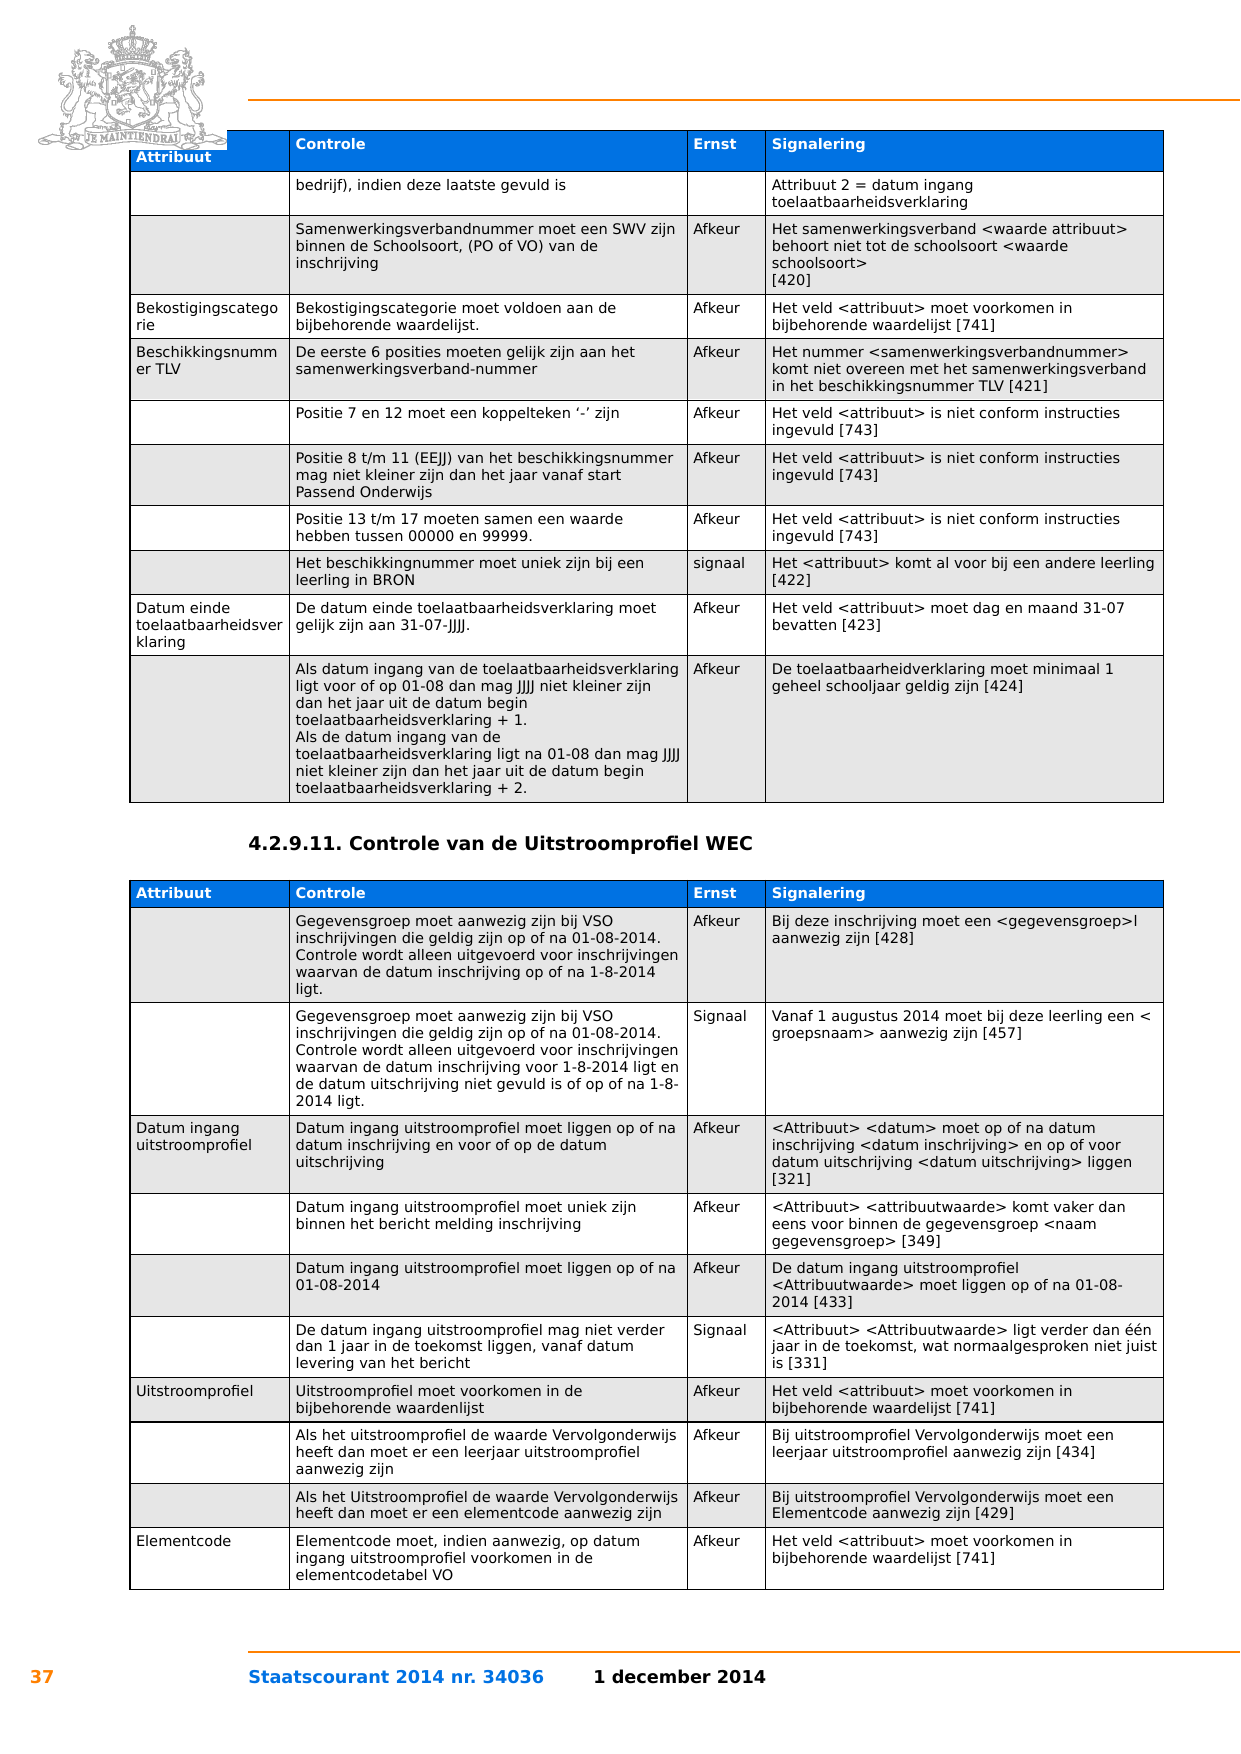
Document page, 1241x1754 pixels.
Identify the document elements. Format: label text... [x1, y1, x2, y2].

table_cell Gegevensgroep moet aanwezig zijn bij VSO inschrijvingen die geldig zijn op of na 01-08-2014. Controle wordt alleen uitgevoerd voor inschrijvingen waarvan de datum inschrijving voor 1-8-2014 ligt en de datum uitschrijving niet gevuld is of op of na 1-8-2014 ligt. [290, 1003, 687, 1114]
table_cell Bekostigingscategorie moet voldoen aan de bijbehorende waardelijst. [290, 295, 687, 338]
table_cell [131, 1423, 289, 1483]
table_header Ernst [688, 131, 765, 171]
table_cell Het veld <attribuut> moet voorkomen in bijbehorende waardelijst [741] [766, 295, 1163, 338]
table_cell Beschikkingsnummer TLV [131, 339, 289, 399]
table_cell Als datum ingang van de toelaatbaarheidsverklaring ligt voor of op 01-08 dan mag JJJJ niet kleiner zijn dan het jaar uit de datum begin toelaatbaarheidsverklaring + 1. Als de datum ingang van de toelaatbaarheidsverklaring ligt na 01-08 dan mag JJJJ niet kleiner zijn dan het jaar uit de datum begin toelaatbaarheidsverklaring + 2. [290, 656, 687, 802]
table_cell Het veld <attribuut> is niet conform instructies ingevuld [743] [766, 506, 1163, 549]
table_cell <Attribuut> <attribuutwaarde> komt vaker dan eens voor binnen de gegevensgroep <naam gegevensgroep> [349] [766, 1194, 1163, 1254]
table_cell [131, 445, 289, 505]
table_cell Het nummer <samenwerkingsverbandnummer> komt niet overeen met het samenwerkingsverband in het beschikkingsnummer TLV [421] [766, 339, 1163, 399]
table_cell [131, 401, 289, 444]
table_cell Positie 7 en 12 moet een koppelteken ‘-’ zijn [290, 401, 687, 444]
table_cell Elementcode moet, indien aanwezig, op datum ingang uitstroomprofiel voorkomen in de elementcodetabel VO [290, 1528, 687, 1588]
table_cell Attribuut 2 = datum ingang toelaatbaarheidsverklaring [766, 172, 1163, 215]
table_cell Afkeur [688, 445, 765, 505]
table_cell Uitstroomprofiel moet voorkomen in de bijbehorende waardenlijst [290, 1378, 687, 1421]
table_cell De toelaatbaarheidverklaring moet minimaal 1 geheel schooljaar geldig zijn [424] [766, 656, 1163, 802]
table_cell Afkeur [688, 1255, 765, 1316]
table_cell Het veld <attribuut> is niet conform instructies ingevuld [743] [766, 401, 1163, 444]
table_cell De eerste 6 posities moeten gelijk zijn aan het samenwerkingsverband-nummer [290, 339, 687, 399]
table_cell Afkeur [688, 339, 765, 399]
table_cell Datum einde toelaatbaarheidsverklaring [131, 595, 289, 655]
table_cell Positie 13 t/m 17 moeten samen een waarde hebben tussen 00000 en 99999. [290, 506, 687, 549]
table_cell [131, 1317, 289, 1377]
table_cell Positie 8 t/m 11 (EEJJ) van het beschikkingsnummer mag niet kleiner zijn dan het jaar vanaf start Passend Onderwijs [290, 445, 687, 505]
table_cell Bij uitstroomprofiel Vervolgonderwijs moet een Elementcode aanwezig zijn [429] [766, 1484, 1163, 1527]
table_header Signalering [766, 881, 1163, 907]
table_header Signalering [766, 131, 1163, 171]
table_cell Afkeur [688, 656, 765, 802]
table_cell Het veld <attribuut> is niet conform instructies ingevuld [743] [766, 445, 1163, 505]
table_cell Samenwerkingsverbandnummer moet een SWV zijn binnen de Schoolsoort, (PO of VO) van de inschrijving [290, 216, 687, 294]
table_cell Als het Uitstroomprofiel de waarde Vervolgonderwijs heeft dan moet er een elementcode aanwezig zijn [290, 1484, 687, 1527]
table_cell Afkeur [688, 908, 765, 1002]
table_cell [131, 908, 289, 1002]
table_cell Afkeur [688, 1528, 765, 1588]
table_cell Vanaf 1 augustus 2014 moet bij deze leerling een < groepsnaam> aanwezig zijn [457] [766, 1003, 1163, 1114]
table_cell Het samenwerkingsverband <waarde attribuut> behoort niet tot de schoolsoort <waarde schoolsoort> [420] [766, 216, 1163, 294]
table_cell Afkeur [688, 506, 765, 549]
table_cell signaal [688, 551, 765, 594]
table_cell Bij deze inschrijving moet een <gegevensgroep>l aanwezig zijn [428] [766, 908, 1163, 1002]
table_cell Afkeur [688, 1423, 765, 1483]
table_header Controle [290, 131, 687, 171]
table_header Attribuut [131, 881, 289, 907]
table_cell [131, 1484, 289, 1527]
table_cell Datum ingang uitstroomprofiel moet liggen op of na datum inschrijving en voor of op de datum uitschrijving [290, 1116, 687, 1193]
table_cell bedrijf), indien deze laatste gevuld is [290, 172, 687, 215]
table_cell Gegevensgroep moet aanwezig zijn bij VSO inschrijvingen die geldig zijn op of na 01-08-2014. Controle wordt alleen uitgevoerd voor inschrijvingen waarvan de datum inschrijving op of na 1-8-2014 ligt. [290, 908, 687, 1002]
table_cell De datum ingang uitstroomprofiel mag niet verder dan 1 jaar in de toekomst liggen, vanaf datum levering van het bericht [290, 1317, 687, 1377]
table_cell [131, 551, 289, 594]
table_cell Het <attribuut> komt al voor bij een andere leerling [422] [766, 551, 1163, 594]
table_cell <Attribuut> <datum> moet op of na datum inschrijving <datum inschrijving> en op of voor datum uitschrijving <datum uitschrijving> liggen [321] [766, 1116, 1163, 1193]
table_cell [131, 1194, 289, 1254]
table_cell [131, 506, 289, 549]
table_cell [131, 172, 289, 215]
table_cell Afkeur [688, 1378, 765, 1421]
table_cell [131, 656, 289, 802]
table_cell Datum ingang uitstroomprofiel moet liggen op of na 01-08-2014 [290, 1255, 687, 1316]
table_cell Als het uitstroomprofiel de waarde Vervolgonderwijs heeft dan moet er een leerjaar uitstroomprofiel aanwezig zijn [290, 1423, 687, 1483]
table_cell Afkeur [688, 295, 765, 338]
table_cell De datum einde toelaatbaarheidsverklaring moet gelijk zijn aan 31-07-JJJJ. [290, 595, 687, 655]
table_cell <Attribuut> <Attribuutwaarde> ligt verder dan één jaar in de toekomst, wat normaalgesproken niet juist is [331] [766, 1317, 1163, 1377]
table_cell Afkeur [688, 1116, 765, 1193]
table_cell [131, 216, 289, 294]
table_cell Bekostigingscategorie [131, 295, 289, 338]
table_cell Het veld <attribuut> moet voorkomen in bijbehorende waardelijst [741] [766, 1528, 1163, 1588]
table_cell Afkeur [688, 595, 765, 655]
table_cell Uitstroomprofiel [131, 1378, 289, 1421]
table_cell Het veld <attribuut> moet dag en maand 31-07 bevatten [423] [766, 595, 1163, 655]
table_cell De datum ingang uitstroomprofiel <Attribuutwaarde> moet liggen op of na 01-08-2014 [433] [766, 1255, 1163, 1316]
table_cell [131, 1255, 289, 1316]
table_cell Afkeur [688, 1484, 765, 1527]
table_cell Signaal [688, 1317, 765, 1377]
table_cell Het veld <attribuut> moet voorkomen in bijbehorende waardelijst [741] [766, 1378, 1163, 1421]
table_cell Bij uitstroomprofiel Vervolgonderwijs moet een leerjaar uitstroomprofiel aanwezig zijn [434] [766, 1423, 1163, 1483]
table_cell Afkeur [688, 401, 765, 444]
table_cell Signaal [688, 1003, 765, 1114]
table_cell Elementcode [131, 1528, 289, 1588]
table_header Controle [290, 881, 687, 907]
subtitle 4.2.9.11. Controle van de Uitstroomprofiel WEC [248, 833, 1163, 854]
table_header Ernst [688, 881, 765, 907]
picture [38, 25, 227, 150]
table_cell Datum ingang uitstroomprofiel moet uniek zijn binnen het bericht melding inschrijving [290, 1194, 687, 1254]
table_cell [131, 1003, 289, 1114]
table_cell Datum ingang uitstroomprofiel [131, 1116, 289, 1193]
table_cell Afkeur [688, 216, 765, 294]
table_cell Het beschikkingnummer moet uniek zijn bij een leerling in BRON [290, 551, 687, 594]
table_cell Afkeur [688, 1194, 765, 1254]
table_header Attribuut [131, 131, 289, 171]
table_cell [688, 172, 765, 215]
